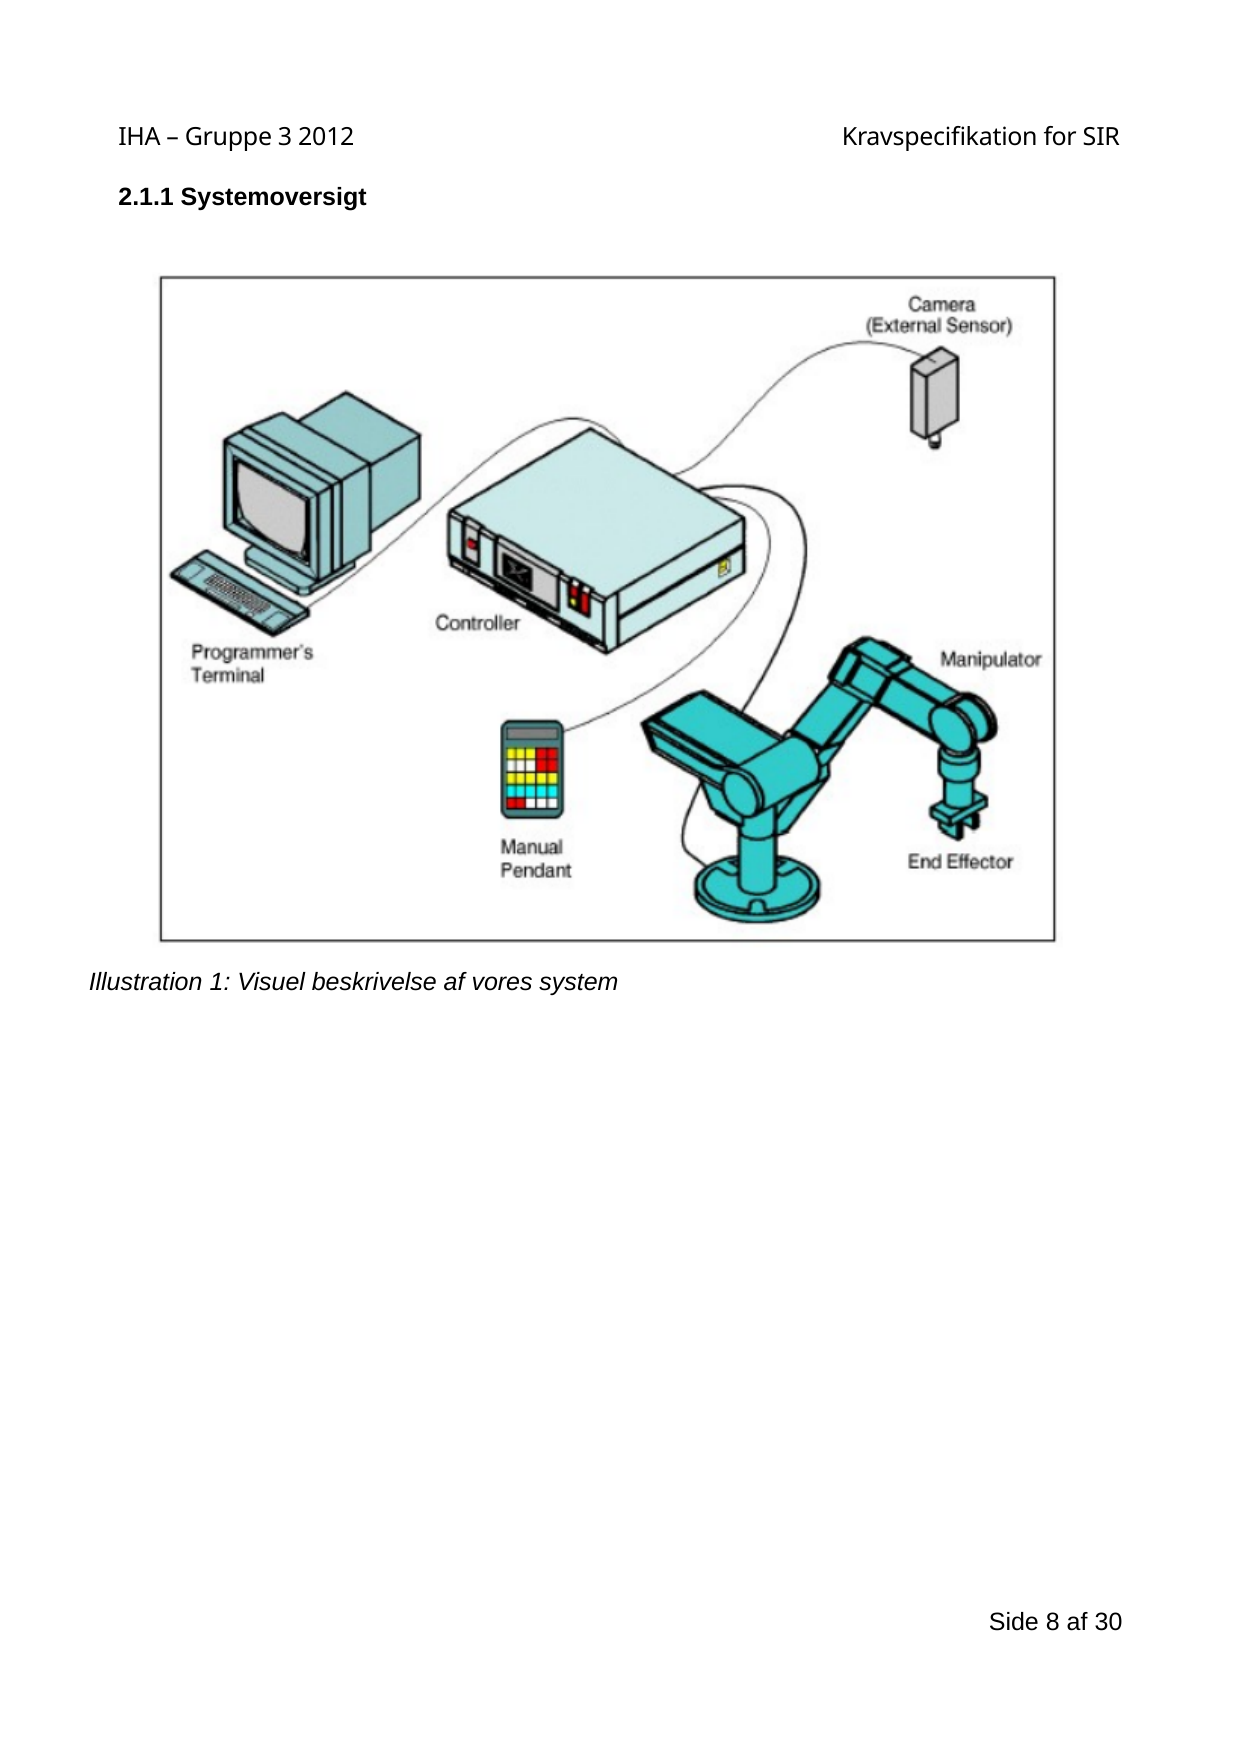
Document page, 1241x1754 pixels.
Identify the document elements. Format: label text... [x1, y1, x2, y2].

text Illustration 1: Visuel beskrivelse af vores system [88, 967, 1092, 996]
picture [88, 250, 1093, 967]
subtitle 2.1.1 Systemoversigt [118, 182, 1122, 210]
